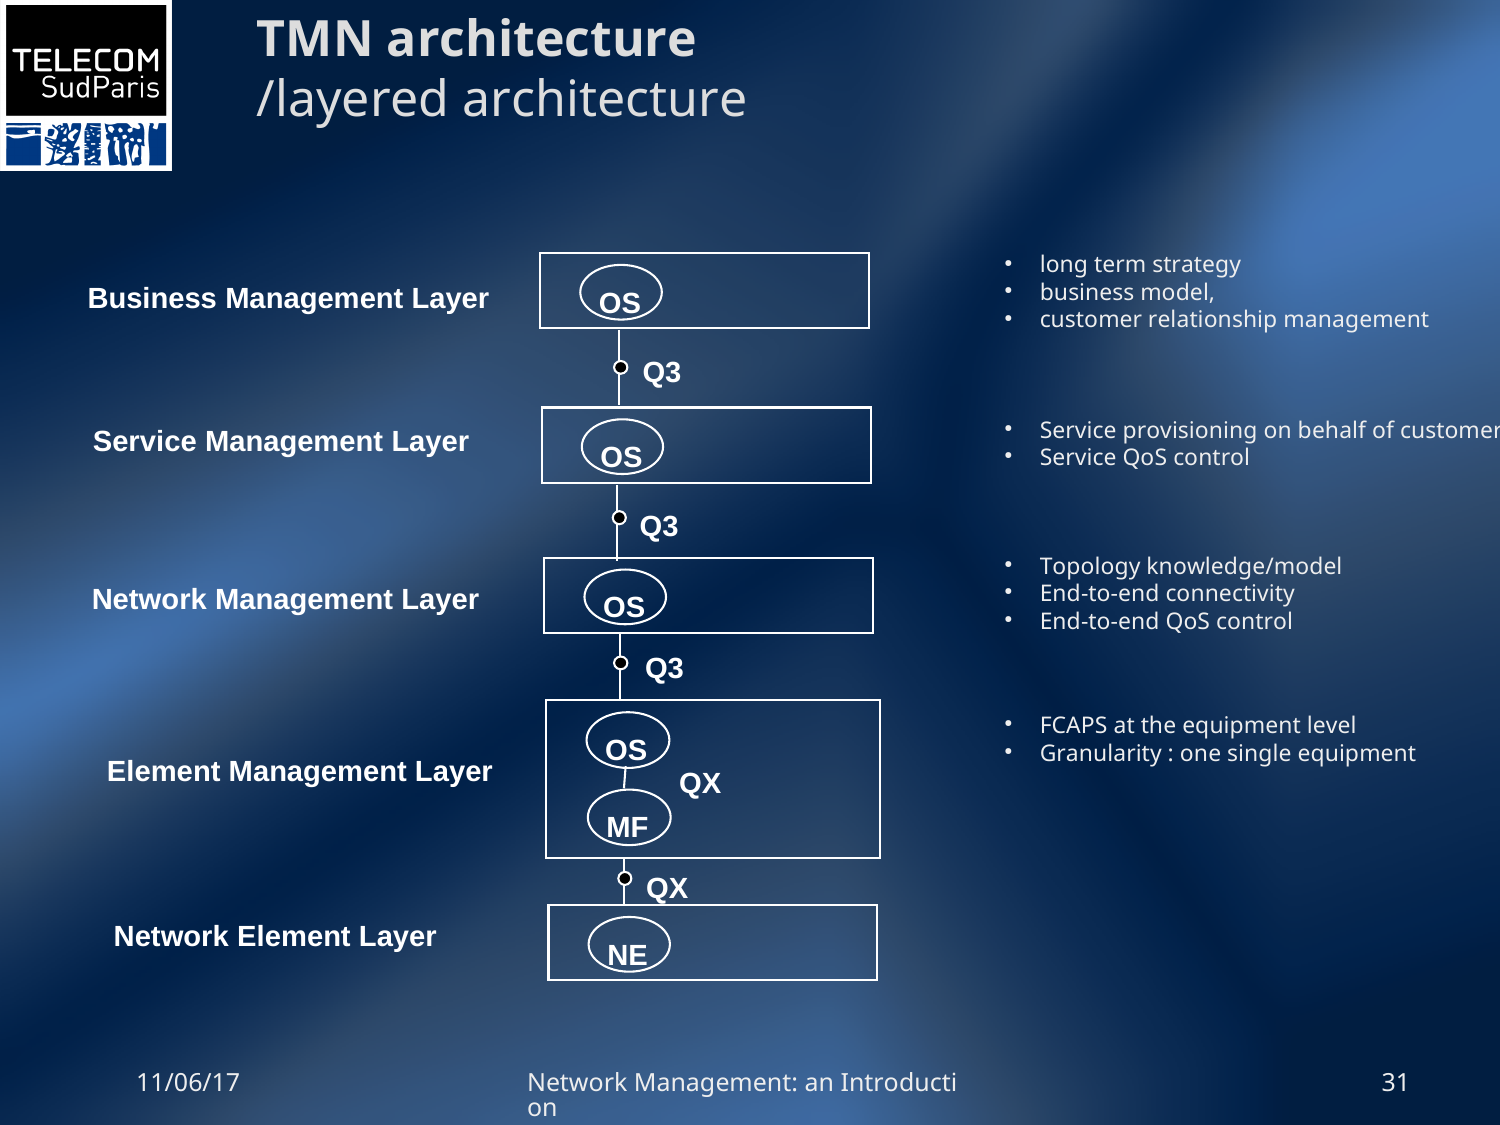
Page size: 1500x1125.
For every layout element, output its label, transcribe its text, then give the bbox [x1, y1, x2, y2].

text_box Q3 [629, 641, 700, 692]
text_box Topology knowledge/model End-to-end connectivity End-to-end QoS control [989, 543, 1339, 642]
text_box [618, 871, 631, 885]
text_box Business Management Layer [72, 271, 506, 322]
title TMN architecture /layered architecture [242, 0, 1436, 135]
text_box Network Element Layer [98, 910, 453, 961]
text_box FCAPS at the equipment level Granularity : one single equipment [989, 703, 1416, 774]
text_box Network Management Layer [76, 573, 496, 624]
text_box MF [591, 801, 664, 852]
text_box NE [592, 928, 664, 979]
text_box OS [583, 276, 657, 327]
picture [0, 0, 1500, 1125]
text_box Service provisioning on behalf of customer Service QoS control [989, 408, 1480, 478]
text_box Element Management Layer [91, 744, 509, 796]
text_box QX [664, 756, 737, 808]
text_box Service Management Layer [77, 415, 486, 466]
text_box [612, 511, 624, 525]
text_box QX [631, 862, 704, 913]
text_box OS [590, 723, 663, 775]
text_box OS [585, 430, 658, 482]
text_box [614, 360, 627, 374]
text_box Q3 [627, 345, 697, 396]
text_box [614, 656, 628, 670]
text_box OS [587, 581, 661, 632]
text_box Q3 [624, 500, 694, 551]
text_box long term strategy business model, customer relationship management [989, 242, 1409, 340]
